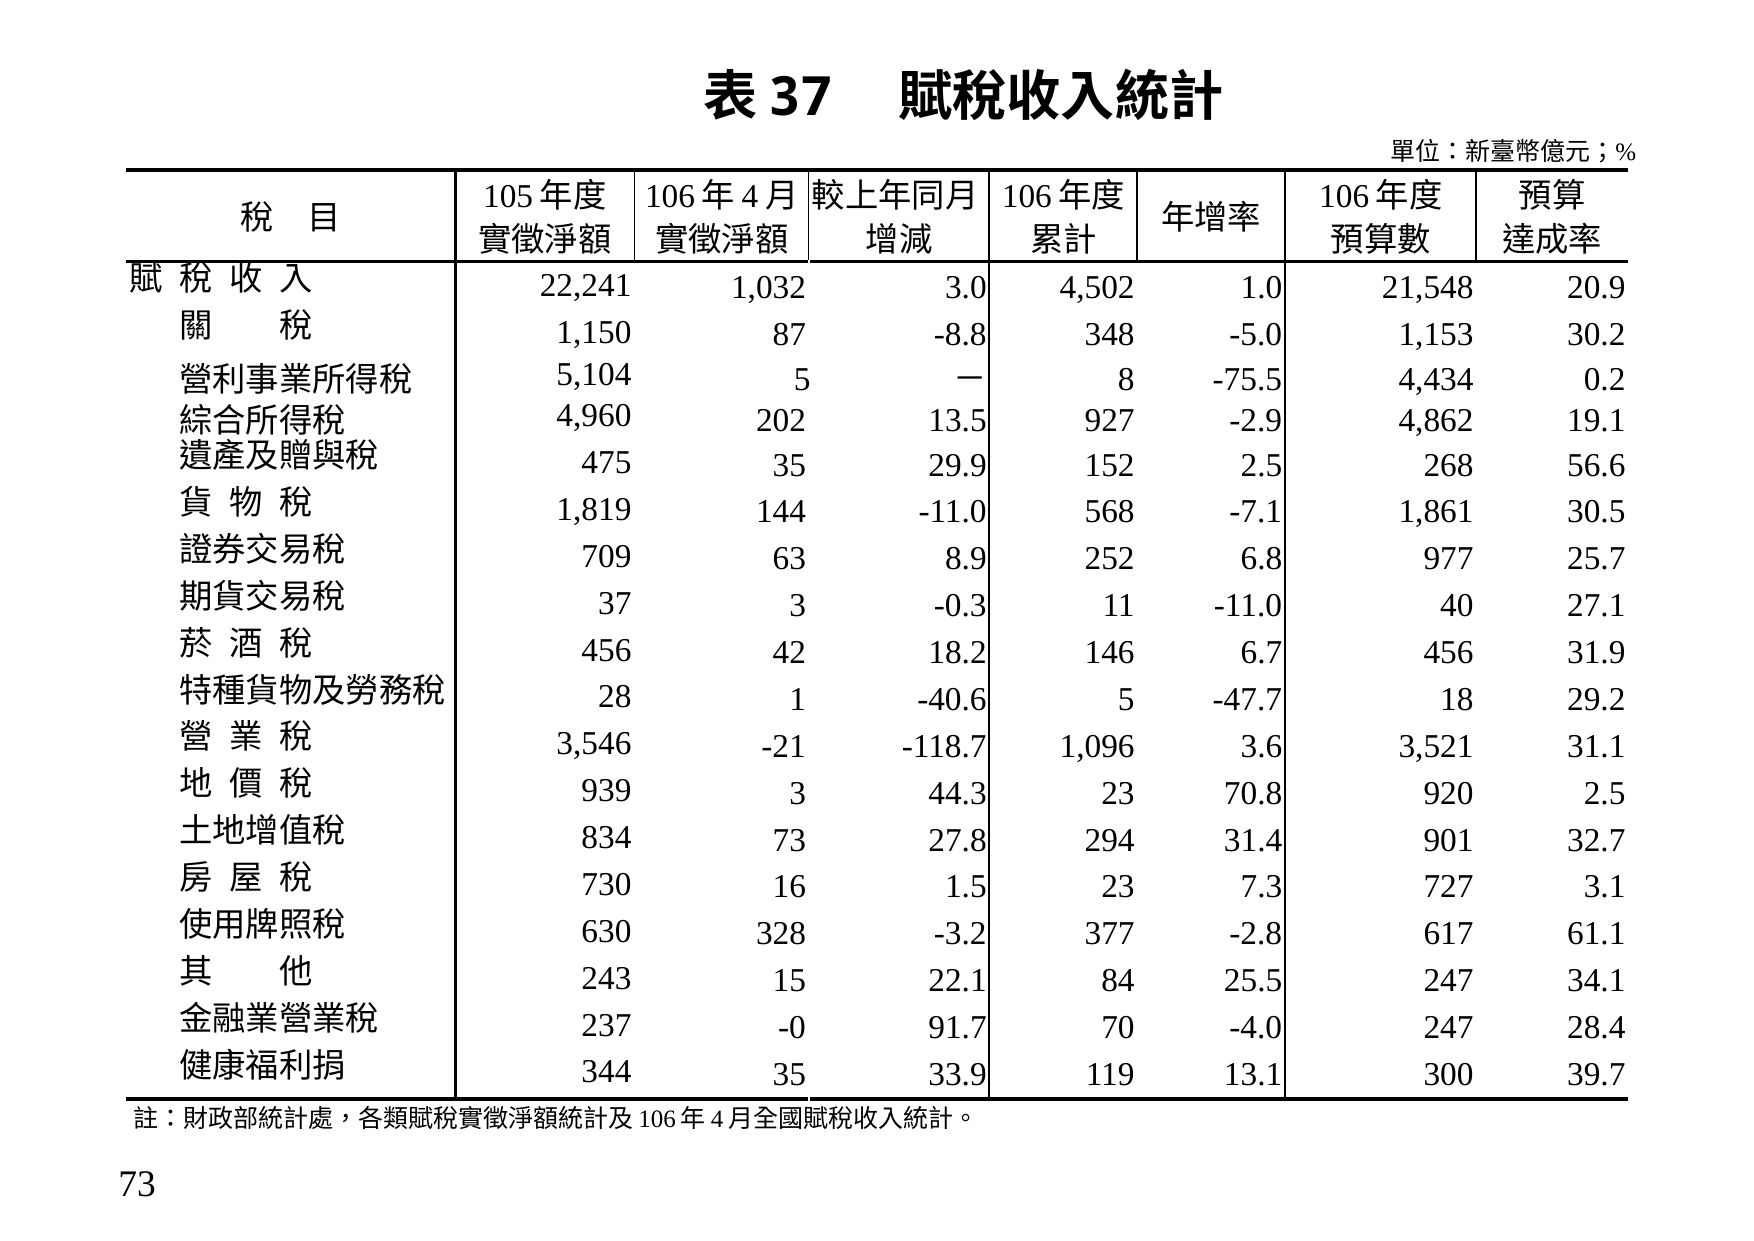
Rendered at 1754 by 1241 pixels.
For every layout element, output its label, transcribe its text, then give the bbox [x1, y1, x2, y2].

table_cell 其 他 [126, 956, 454, 1003]
table_cell 146 [990, 628, 1137, 674]
table_cell 土地增值稅 [126, 815, 454, 862]
table_cell 35 [634, 440, 808, 487]
table_header 106年度 預算數 [1286, 172, 1475, 260]
table_cell 927 [990, 399, 1137, 440]
table_cell 貨 物 稅 [126, 487, 454, 534]
table_cell 20.9 [1476, 263, 1628, 310]
table_cell 18.2 [810, 628, 988, 674]
table_cell 0.2 [1476, 357, 1628, 398]
table_cell -4.0 [1137, 1003, 1284, 1049]
table_cell 5 [634, 357, 812, 398]
text 註：財政部統計處，各類賦稅實徵淨額統計及106年4月全國賦稅收入統計。 [133, 1107, 1609, 1132]
table_cell 7.3 [1137, 862, 1284, 909]
table_cell -8.8 [810, 310, 988, 357]
table_header 預算 達成率 [1477, 172, 1628, 260]
table_cell 35 [634, 1050, 808, 1096]
table_header 106年度累計 [990, 172, 1136, 260]
table_cell -7.1 [1137, 487, 1284, 534]
table_cell 300 [1286, 1050, 1476, 1096]
table_cell 456 [1286, 628, 1476, 674]
table_cell -21 [634, 721, 808, 768]
table_cell 1,819 [457, 487, 634, 534]
table_cell 18 [1286, 675, 1476, 721]
table_cell 727 [1286, 862, 1476, 909]
table_cell 4,502 [990, 263, 1137, 310]
table_cell 29.2 [1476, 675, 1628, 721]
table_cell 70.8 [1137, 768, 1284, 815]
table_cell 84 [990, 956, 1137, 1003]
table_cell -3.2 [810, 909, 988, 956]
table_cell 31.1 [1476, 721, 1628, 768]
table_cell 475 [457, 440, 634, 487]
table_cell 菸 酒 稅 [126, 628, 454, 674]
table_cell 27.1 [1476, 581, 1628, 628]
table_cell 119 [990, 1050, 1137, 1096]
table_cell 344 [457, 1050, 634, 1096]
table_cell 39.7 [1476, 1050, 1628, 1096]
table_cell 1,153 [1286, 310, 1476, 357]
table_cell 91.7 [810, 1003, 988, 1049]
table_cell 294 [990, 815, 1137, 862]
table_cell 28 [457, 675, 634, 721]
table_cell 賦 稅 收 入 [126, 263, 454, 310]
table_cell 營 業 稅 [126, 721, 454, 768]
table_cell 34.1 [1476, 956, 1628, 1003]
table_cell -0 [634, 1003, 808, 1049]
table_cell 22,241 [457, 263, 634, 310]
table_cell 6.7 [1137, 628, 1284, 674]
subtitle 表37 賦稅收入統計 [118, 53, 1636, 131]
table_cell 32.7 [1476, 815, 1628, 862]
table_cell 21,548 [1286, 263, 1476, 310]
table_cell -118.7 [810, 721, 988, 768]
table_cell -5.0 [1137, 310, 1284, 357]
table_cell 3,546 [457, 721, 634, 768]
table_cell 1.5 [810, 862, 988, 909]
table_cell 房 屋 稅 [126, 862, 454, 909]
table_cell 33.9 [810, 1050, 988, 1096]
table_cell 243 [457, 956, 634, 1003]
table_cell 247 [1286, 1003, 1476, 1049]
table_cell 247 [1286, 956, 1476, 1003]
table_cell 8.9 [810, 534, 988, 581]
table_cell 152 [990, 440, 1137, 487]
table_header 105年度 實徵淨額 [457, 172, 634, 260]
table_cell 19.1 [1476, 399, 1628, 440]
table_cell 22.1 [810, 956, 988, 1003]
table_cell 1,861 [1286, 487, 1476, 534]
table_cell -75.5 [1137, 357, 1284, 398]
table_cell 4,434 [1286, 357, 1476, 398]
table_cell -11.0 [810, 487, 988, 534]
table_header 較上年同月 增減 [809, 172, 988, 260]
table_cell 13.1 [1137, 1050, 1284, 1096]
table_cell 920 [1286, 768, 1476, 815]
table_cell 268 [1286, 440, 1476, 487]
table_cell 3.6 [1137, 721, 1284, 768]
table_cell 56.6 [1476, 440, 1628, 487]
table_cell -2.8 [1137, 909, 1284, 956]
table_cell -40.6 [810, 675, 988, 721]
table_cell 2.5 [1137, 440, 1284, 487]
table_cell 5 [990, 675, 1137, 721]
table_header 年增率 [1138, 172, 1284, 260]
table_cell -47.7 [1137, 675, 1284, 721]
text 單位：新臺幣億元；% [118, 131, 1636, 168]
table_cell 3.1 [1476, 862, 1628, 909]
table_cell 23 [990, 862, 1137, 909]
table_cell 25.5 [1137, 956, 1284, 1003]
table_cell 977 [1286, 534, 1476, 581]
table_cell 144 [634, 487, 808, 534]
table_cell 237 [457, 1003, 634, 1049]
table_cell 關 稅 [126, 310, 454, 357]
table_cell 617 [1286, 909, 1476, 956]
table_cell 328 [634, 909, 808, 956]
table_cell 23 [990, 768, 1137, 815]
table_cell -0.3 [810, 581, 988, 628]
table_cell 29.9 [810, 440, 988, 487]
table_cell 1,150 5,104 4,960 [457, 310, 634, 440]
table_cell 1 [634, 675, 808, 721]
table_cell 3.0 [810, 263, 988, 310]
table_cell 6.8 [1137, 534, 1284, 581]
table_cell 252 [990, 534, 1137, 581]
table_cell 456 [457, 628, 634, 674]
table_cell 70 [990, 1003, 1137, 1049]
table_cell 42 [634, 628, 808, 674]
table_cell 27.8 [810, 815, 988, 862]
table_cell 377 [990, 909, 1137, 956]
table_cell 證券交易稅 [126, 534, 454, 581]
table_cell 709 [457, 534, 634, 581]
table_cell 73 [634, 815, 808, 862]
table_cell 568 [990, 487, 1137, 534]
table_cell 16 [634, 862, 808, 909]
table_cell 730 [457, 862, 634, 909]
table_cell 44.3 [810, 768, 988, 815]
table_cell 939 [457, 768, 634, 815]
table_cell 61.1 [1476, 909, 1628, 956]
table_cell 健康福利捐 [126, 1050, 454, 1096]
table_cell 遺產及贈與稅 [126, 440, 454, 487]
table_header 106年4月 實徵淨額 [635, 172, 808, 260]
table_cell 30.2 [1476, 310, 1628, 357]
table_cell -11.0 [1137, 581, 1284, 628]
table_cell 2.5 [1476, 768, 1628, 815]
table_cell 15 [634, 956, 808, 1003]
table_cell 地 價 稅 [126, 768, 454, 815]
table_header 稅 目 [126, 172, 454, 260]
table_cell 4,862 [1286, 399, 1476, 440]
table_cell 使用牌照稅 [126, 909, 454, 956]
table_cell 834 [457, 815, 634, 862]
table_cell 1,032 [634, 263, 808, 310]
table_cell 3 [634, 581, 808, 628]
table_cell 31.4 [1137, 815, 1284, 862]
table_cell 3,521 [1286, 721, 1476, 768]
table_cell 202 [634, 399, 808, 440]
table_cell 13.5 [810, 399, 988, 440]
table_cell 30.5 [1476, 487, 1628, 534]
table_cell 8 [990, 357, 1137, 398]
table_cell 901 [1286, 815, 1476, 862]
table_cell 1,096 [990, 721, 1137, 768]
table_cell 63 [634, 534, 808, 581]
table_cell 31.9 [1476, 628, 1628, 674]
table_cell 期貨交易稅 [126, 581, 454, 628]
table_cell 630 [457, 909, 634, 956]
table_cell 28.4 [1476, 1003, 1628, 1049]
table_cell 25.7 [1476, 534, 1628, 581]
table_cell 40 [1286, 581, 1476, 628]
table_cell － [814, 357, 988, 398]
table_cell 1.0 [1137, 263, 1284, 310]
table_cell 87 [634, 310, 808, 357]
table_cell 金融業營業稅 [126, 1003, 454, 1049]
table_cell 11 [990, 581, 1137, 628]
table_cell 營利事業所得稅 [126, 357, 454, 398]
table_cell 3 [634, 768, 808, 815]
table_cell 348 [990, 310, 1137, 357]
table_cell 綜合所得稅 [126, 399, 454, 440]
table_cell -2.9 [1137, 399, 1284, 440]
table_cell 特種貨物及勞務稅 [126, 675, 454, 721]
table_cell 37 [457, 581, 634, 628]
